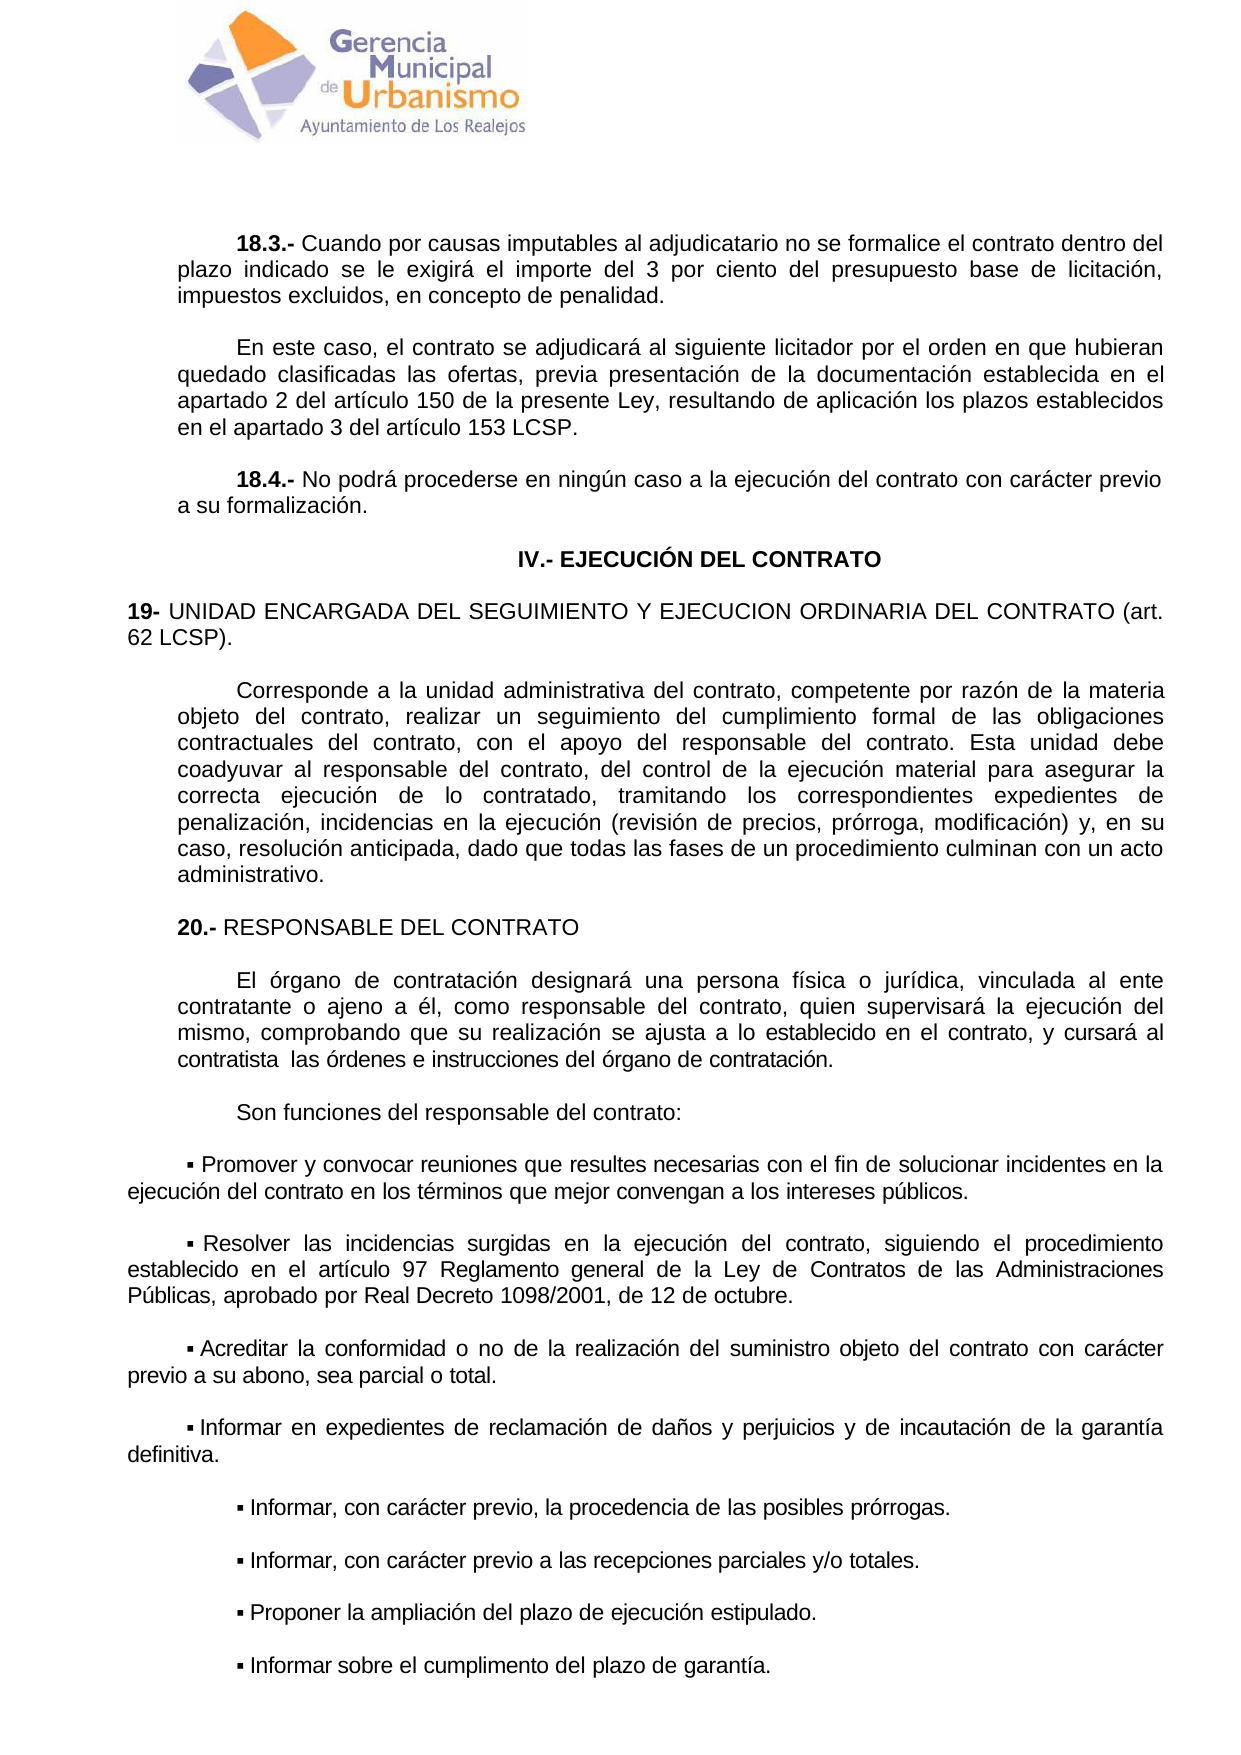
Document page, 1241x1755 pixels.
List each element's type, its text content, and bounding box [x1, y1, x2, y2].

list Informar sobre el cumplimento del plazo de garantía. [236, 1652, 1207, 1678]
text Son funciones del responsable del contrato: [236, 1099, 1207, 1125]
text En este caso, el contrato se adjudicará al siguiente licitador por el orden en que hubieran quedado clasificadas las ofertas, previa presentación de la documentación establecida en el apartado 2 del artículo 150 de la presente Ley, resultando de aplicación los plazos establecidos en el apartado 3 del artículo 153 LCSP. [177, 334, 1165, 440]
list Informar en expedientes de reclamación de daños y perjuicios y de incautación de la garantía definitiva. [127, 1414, 1164, 1467]
list Informar, con carácter previo a las recepciones parciales y/o totales. [236, 1547, 1207, 1573]
list Proponer la ampliación del plazo de ejecución estipulado. [236, 1599, 1207, 1625]
text 18.4.- No podrá procederse en ningún caso a la ejecución del contrato con carácter previo a su formalización. [177, 466, 1163, 519]
list Informar, con carácter previo, la procedencia de las posibles prórrogas. [236, 1493, 1207, 1520]
list Promover y convocar reuniones que resultes necesarias con el fin de solucionar incidentes en la ejecución del contrato en los términos que mejor convengan a los intereses públicos. [127, 1151, 1164, 1204]
list UNIDAD ENCARGADA DEL SEGUIMIENTO Y EJECUCION ORDINARIA DEL CONTRATO (art. 62 LCSP). [127, 598, 1164, 651]
list Acreditar la conformidad o no de la realización del suministro objeto del contrato con carácter previo a su abono, sea parcial o total. [127, 1335, 1164, 1388]
list Resolver las incidencias surgidas en la ejecución del contrato, siguiendo el procedimiento establecido en el artículo 97 Reglamento general de la Ley de Contratos de las Administraciones Públicas, aprobado por Real Decreto 1098/2001, de 12 de octubre. [127, 1230, 1164, 1309]
text 20.- RESPONSABLE DEL CONTRATO [177, 914, 1207, 940]
text Corresponde a la unidad administrativa del contrato, competente por razón de la materia objeto del contrato, realizar un seguimiento del cumplimiento formal de las obligaciones contractuales del contrato, con el apoyo del responsable del contrato. Esta unidad debe coadyuvar al responsable del contrato, del control de la ejecución material para asegurar la correcta ejecución de lo contratado, tramitando los correspondientes expedientes de penalización, incidencias en la ejecución (revisión de precios, prórroga, modificación) y, en su caso, resolución anticipada, dado que todas las fases de un procedimiento culminan con un acto administrativo. [177, 677, 1165, 887]
text El órgano de contratación designará una persona física o jurídica, vinculada al ente contratante o ajeno a él, como responsable del contrato, quien supervisará la ejecución del mismo, comprobando que su realización se ajusta a lo establecido en el contrato, y cursará al contratista las órdenes e instrucciones del órgano de contratación. [177, 967, 1164, 1072]
text 18.3.- Cuando por causas imputables al adjudicatario no se formalice el contrato dentro del plazo indicado se le exigirá el importe del 3 por ciento del presupuesto base de licitación, impuestos excluidos, en concepto de penalidad. [177, 229, 1164, 309]
subtitle IV.- EJECUCIÓN DEL CONTRATO [518, 546, 1207, 572]
